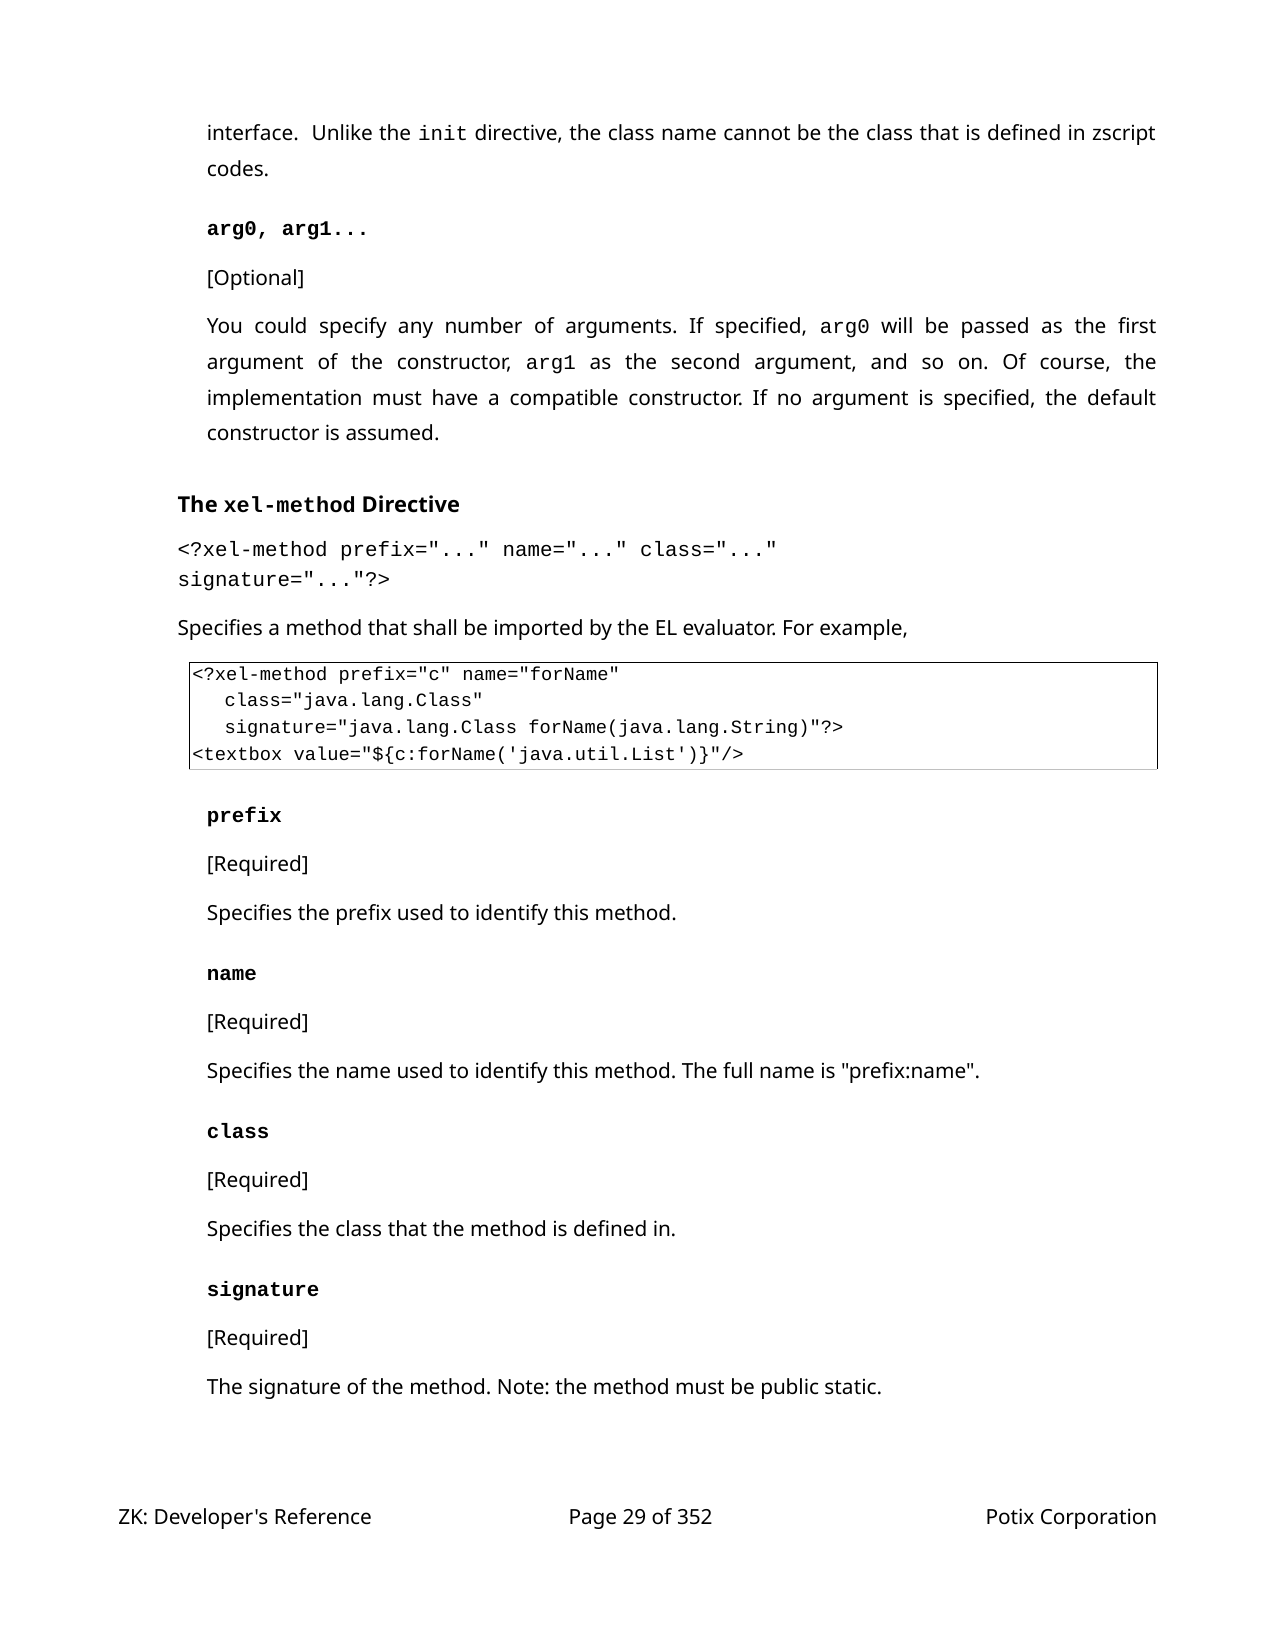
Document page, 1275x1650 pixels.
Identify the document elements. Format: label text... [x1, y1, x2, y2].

text Specifies the class that the method is defined in. [207, 1214, 1157, 1242]
text interface. Unlike the init directive, the class name cannot be the class that is defined in zscript codes. [207, 118, 1157, 182]
text You could specify any number of arguments. If specified, arg0 will be passed as the first argument of the constructor, arg1 as the second argument, and so on. Of course, the implementation must have a compatible constructor. If no argument is specified, the default constructor is assumed. [207, 312, 1157, 446]
subtitle prefix [207, 805, 1157, 829]
text [Optional] [207, 263, 1157, 291]
text <?xel-method prefix="c" name="forName" class="java.lang.Class" signature="java.lang.Class forName(java.lang.String)"?> <textbox value="${c:forName('java.util.List')}"/> [190, 663, 1157, 769]
text [Required] [207, 1007, 1157, 1036]
subtitle The xel-method Directive [177, 488, 1157, 519]
subtitle signature [207, 1279, 1157, 1303]
text [Required] [207, 849, 1157, 878]
subtitle arg0, arg1... [207, 218, 1157, 242]
text Specifies the name used to identify this method. The full name is "prefix:name". [207, 1056, 1157, 1084]
text [Required] [207, 1165, 1157, 1193]
text <?xel-method prefix="..." name="..." class="..." signature="..."?> [177, 539, 1157, 592]
subtitle class [207, 1121, 1157, 1145]
subtitle name [207, 963, 1157, 987]
text Specifies the prefix used to identify this method. [207, 898, 1157, 927]
text [Required] [207, 1323, 1157, 1351]
text Specifies a method that shall be imported by the EL evaluator. For example, [177, 613, 1157, 641]
text The signature of the method. Note: the method must be public static. [207, 1372, 1157, 1400]
